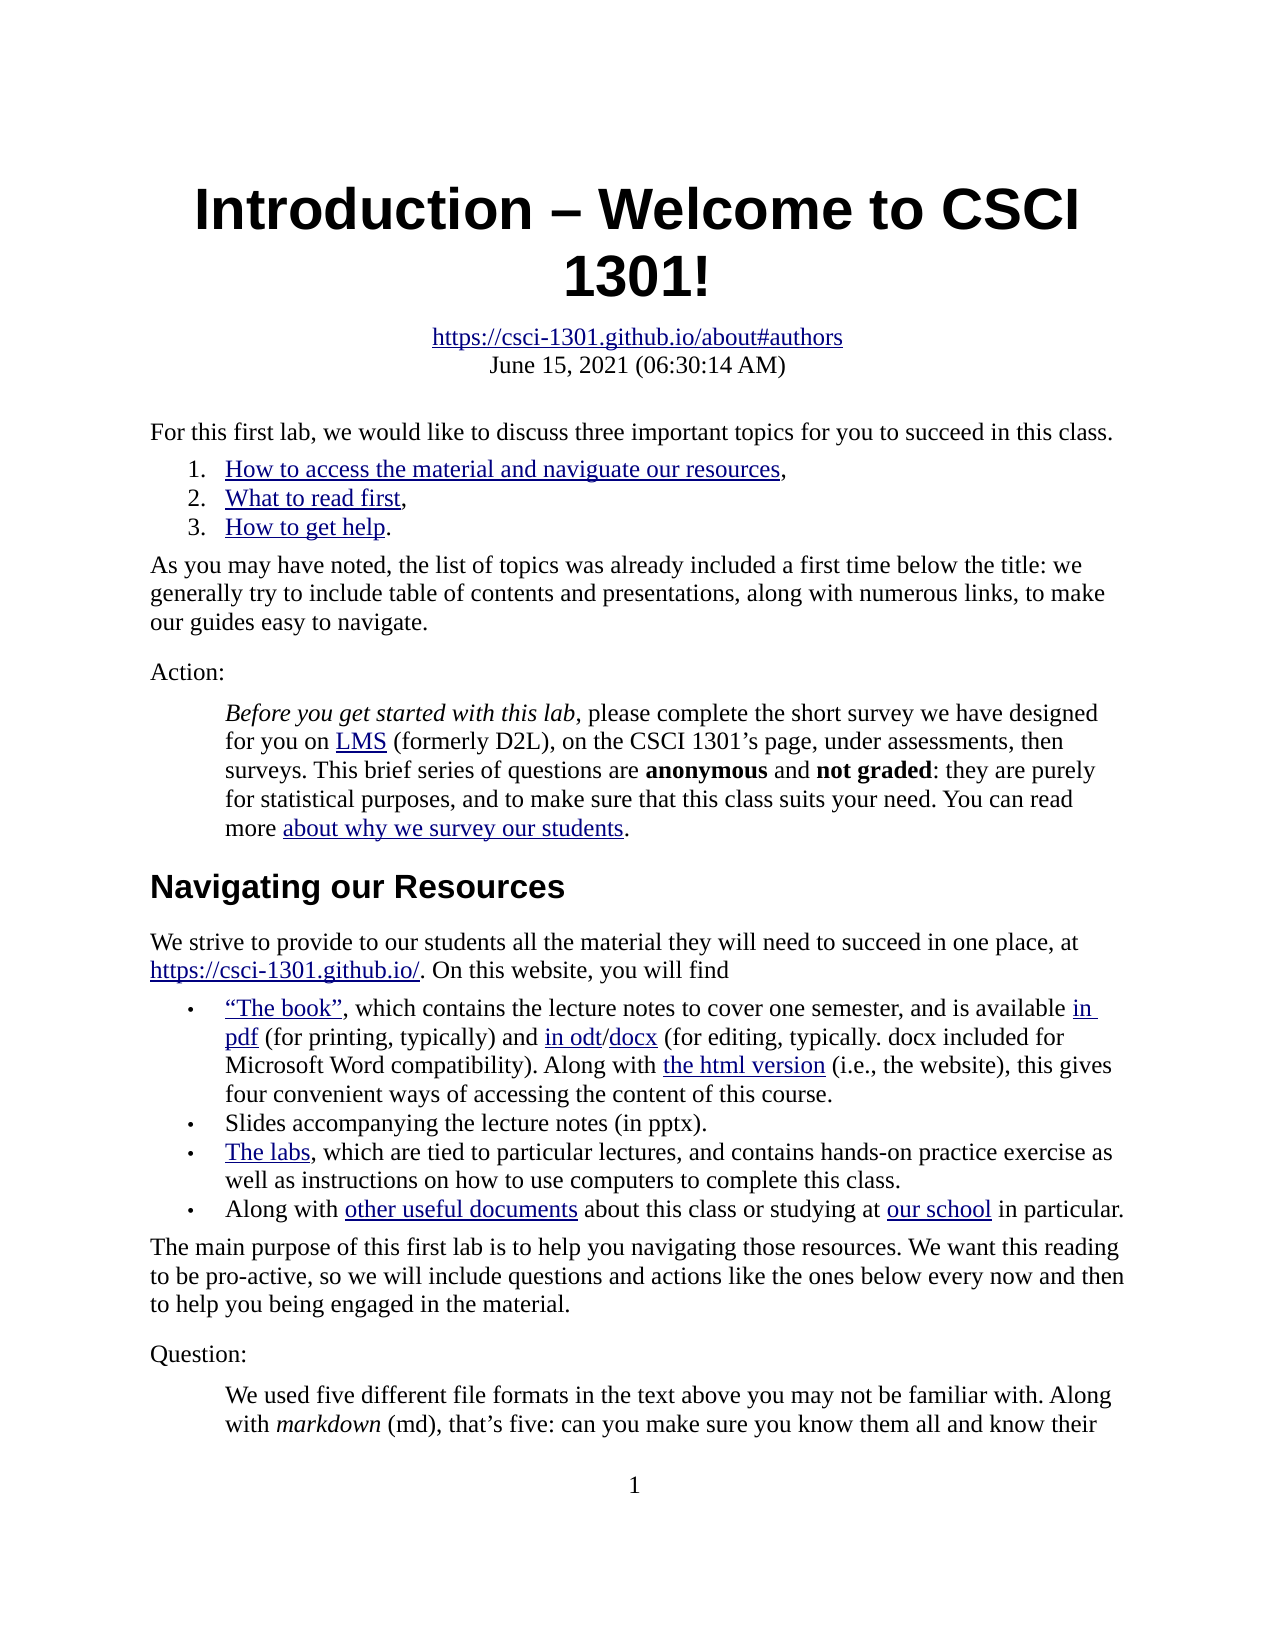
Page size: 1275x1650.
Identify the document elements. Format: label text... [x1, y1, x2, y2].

list What to read first, [187, 483, 1125, 512]
text As you may have noted, the list of topics was already included a first time below the title: we generally try to include table of contents and presentations, along with numerous links, to make our guides easy to navigate. [150, 550, 1125, 636]
text Before you get started with this lab, please complete the short survey we have designed for you on LMS (formerly D2L), on the CSCI 1301’s page, under assessments, then surveys. This brief series of questions are anonymous and not graded: they are purely for statistical purposes, and to make sure that this class suits your need. You can read more about why we survey our students. [225, 698, 1125, 841]
list “The book”, which contains the lecture notes to cover one semester, and is available in pdf (for printing, typically) and in odt/docx (for editing, typically. docx included for Microsoft Word compatibility). Along with the html version (i.e., the website), this gives four convenient ways of accessing the content of this course. [187, 993, 1125, 1108]
text https://csci-1301.github.io/about#authors [150, 322, 1125, 350]
text We strive to provide to our students all the material they will need to succeed in one place, at https://csci-1301.github.io/. On this website, you will find [150, 927, 1125, 984]
list The labs, which are tied to particular lectures, and contains hands-on practice exercise as well as instructions on how to use computers to complete this class. [187, 1137, 1125, 1194]
list Along with other useful documents about this class or studying at our school in particular. [187, 1194, 1125, 1223]
list How to get help. [187, 512, 1125, 541]
text Action: [150, 657, 1125, 686]
list How to access the material and naviguate our resources, [187, 454, 1125, 483]
title Introduction – Welcome to CSCI 1301! [150, 175, 1125, 309]
subtitle Navigating our Resources [150, 866, 1125, 905]
text For this first lab, we would like to discuss three important topics for you to succeed in this class. [150, 417, 1125, 446]
text June 15, 2021 (06:30:14 AM) [150, 350, 1125, 379]
text Question: [150, 1339, 1125, 1368]
list Slides accompanying the lecture notes (in pptx). [187, 1108, 1125, 1137]
text The main purpose of this first lab is to help you navigating those resources. We want this reading to be pro-active, so we will include questions and actions like the ones below every now and then to help you being engaged in the material. [150, 1232, 1125, 1318]
text We used five different file formats in the text above you may not be familiar with. Along with markdown (md), that’s five: can you make sure you know them all and know their [225, 1380, 1125, 1437]
